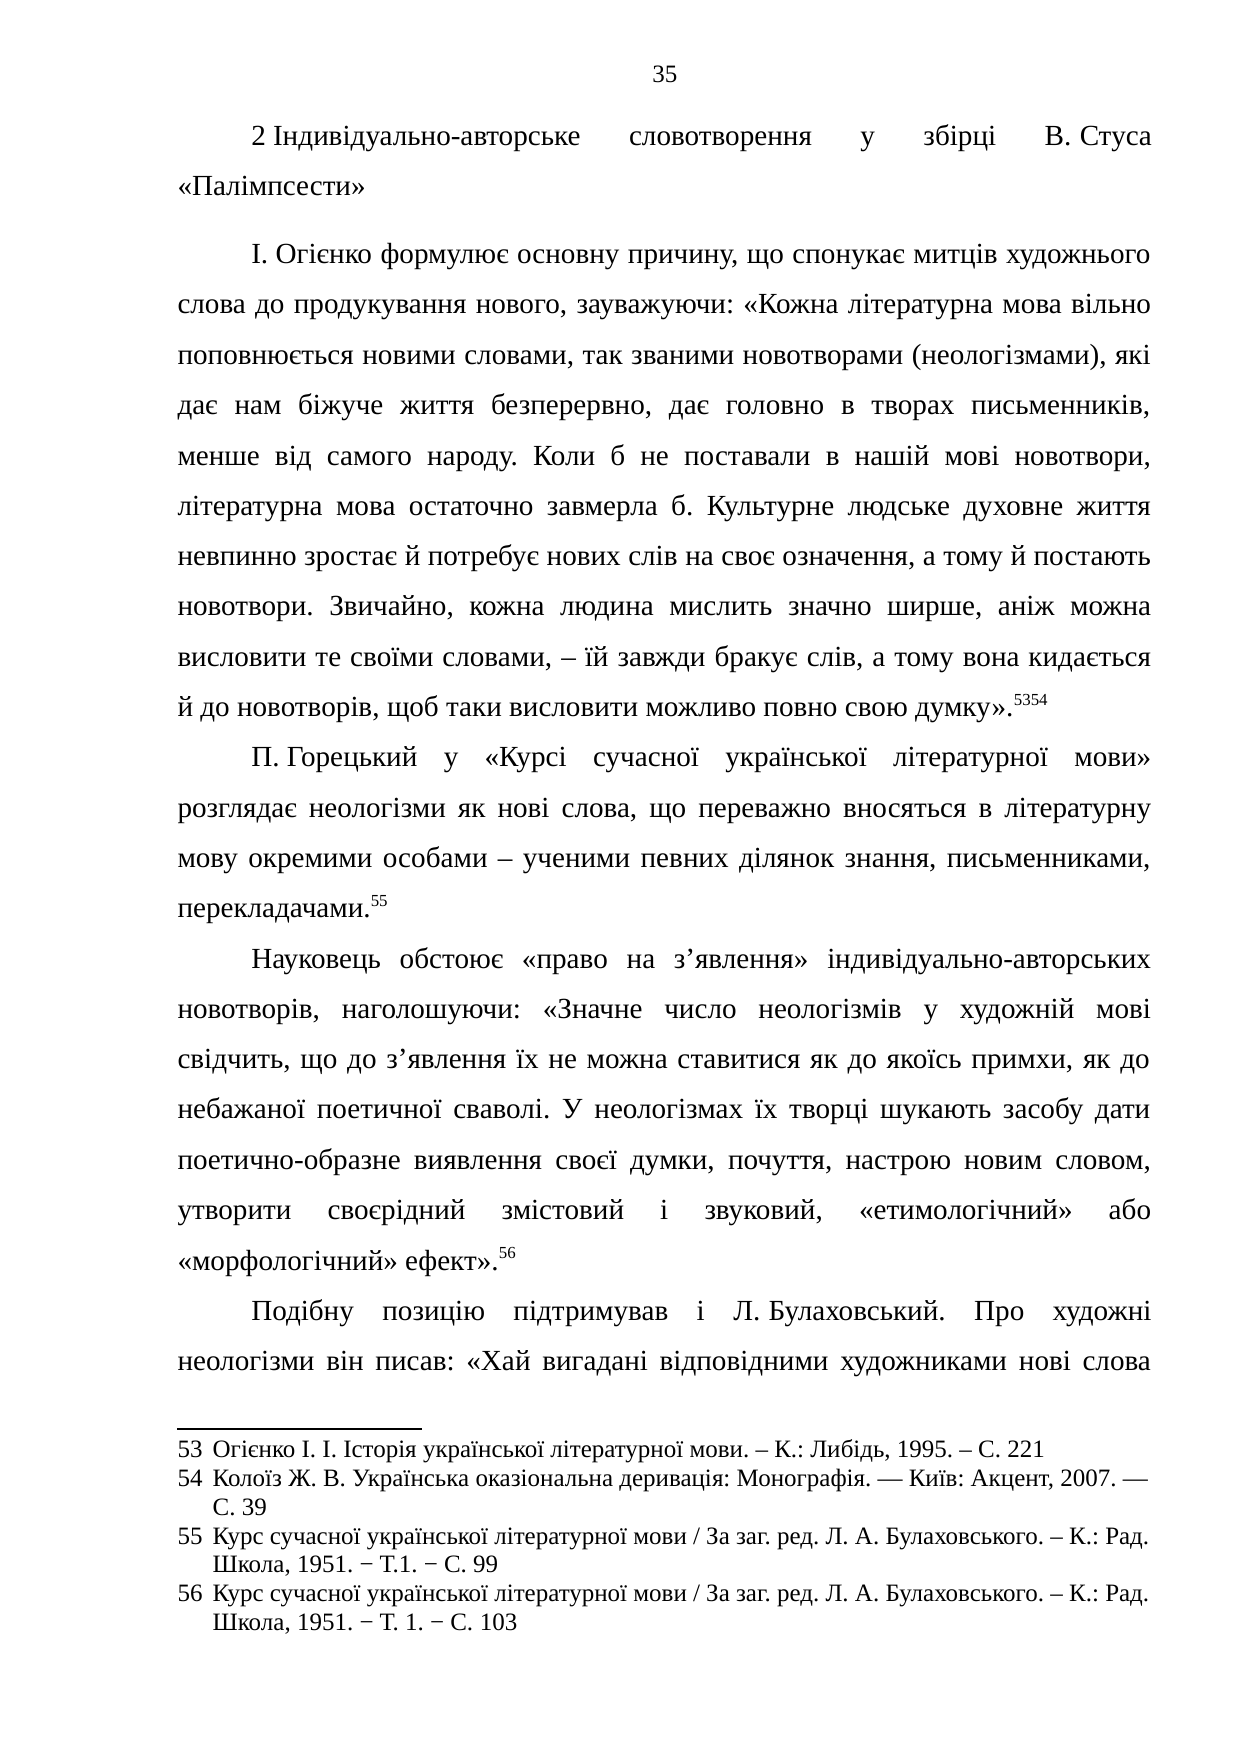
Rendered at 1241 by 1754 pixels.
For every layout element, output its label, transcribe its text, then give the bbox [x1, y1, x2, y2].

text Курс сучасної української літературної мови / За заг. ред. Л. А. Булаховського. – К.: Рад. Школа, 1951. − Т.1. − С. 99 [177, 1521, 1152, 1578]
text Подібну позицію підтримував і Л. Булаховський. Про художні неологізми він писав: «Хай вигадані відповідними художниками нові слова [177, 1293, 1152, 1377]
text Огієнко І. І. Історія української літературної мови. – К.: Либідь, 1995. – С. 221 [177, 1434, 1152, 1463]
subtitle 2 Індивідуально-авторське словотворення у збірці В. Стуса «Палімпсести» [177, 118, 1152, 202]
text І. Огієнко формулює основну причину, що спонукає митців художнього слова до продукування нового, зауважуючи: «Кожна літературна мова вільно поповнюється новими словами, так званими новотворами (неологізмами), які дає нам біжуче життя безперервно, дає головно в творах письменників, менше від самого народу. Коли б не поставали в нашій мові новотвори, літературна мова остаточно завмерла б. Культурне людське духовне життя невпинно зростає й потребує нових слів на своє означення, а тому й постають новотвори. Звичайно, кожна людина мислить значно ширше, аніж можна висловити те своїми словами, – їй завжди бракує слів, а тому вона кидається й до новотворів, щоб таки висловити можливо повно свою думку». [177, 236, 1152, 723]
text Науковець обстоює «право на з’явлення» індивідуально-авторських новотворів, наголошуючи: «Значне число неологізмів у художній мові свідчить, що до з’явлення їх не можна ставитися як до якоїсь примхи, як до небажаної поетичної сваволі. У неологізмах їх творці шукають засобу дати поетично-образне виявлення своєї думки, почуття, настрою новим словом, утворити своєрідний змістовий і звуковий, «етимологічний» або «морфологічний» ефект». [177, 941, 1152, 1276]
text Колоїз Ж. В. Українська оказіональна деривація: Монографія. — Київ: Акцент, 2007. — С. 39 [177, 1463, 1152, 1521]
text П. Горецький у «Курсі сучасної української літературної мови» розглядає неологізми як нові слова, що переважно вносяться в літературну мову окремими особами – ученими певних ділянок знання, письменниками, перекладачами. [177, 739, 1152, 924]
text Курс сучасної української літературної мови / За заг. ред. Л. А. Булаховського. – К.: Рад. Школа, 1951. − Т. 1. − С. 103 [177, 1578, 1152, 1636]
